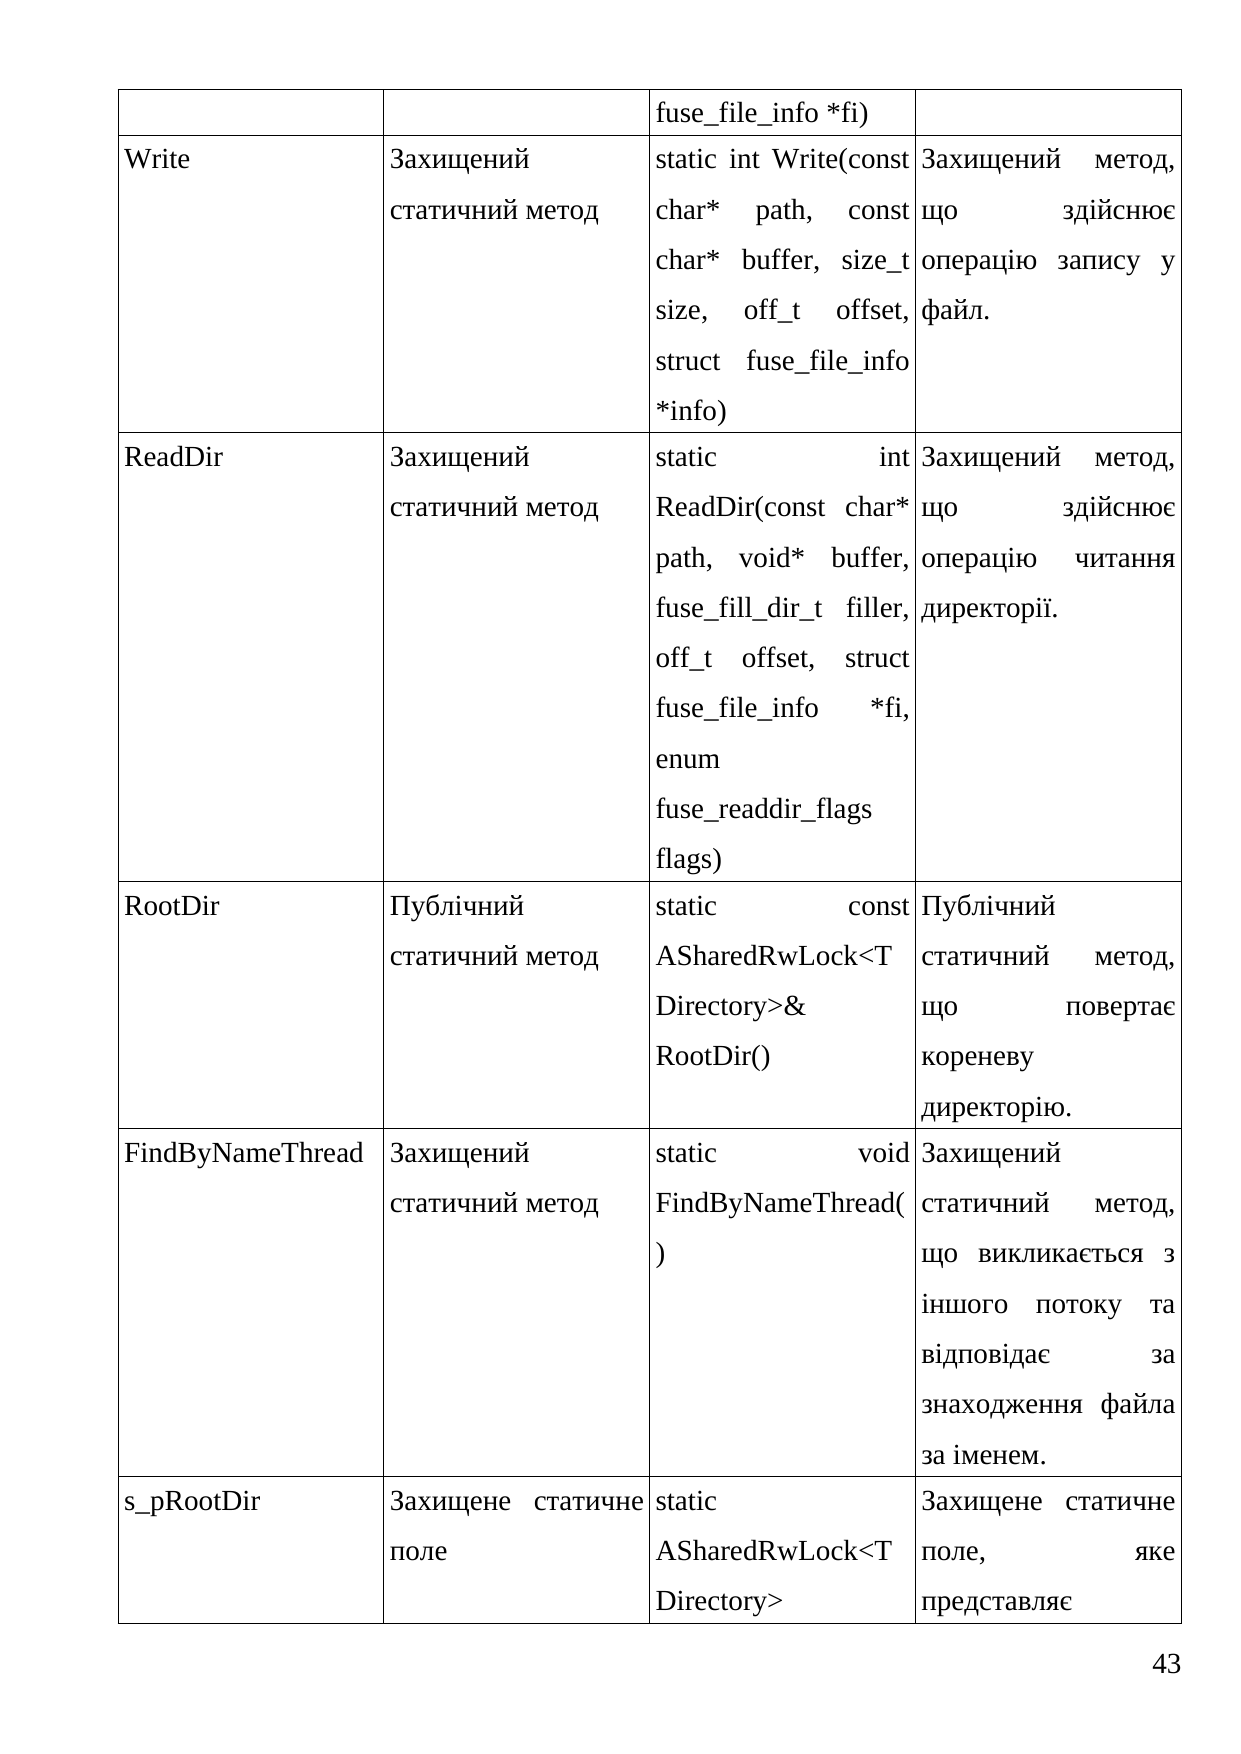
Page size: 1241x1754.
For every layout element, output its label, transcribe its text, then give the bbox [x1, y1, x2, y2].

table_cell fuse_file_info *fi) [650, 90, 915, 135]
table_cell static void FindByNameThread() [650, 1129, 915, 1476]
table_cell Write [119, 136, 383, 432]
table_cell static int ReadDir(const char* path, void* buffer, fuse_fill_dir_t filler, off_t offset, struct fuse_file_info *fi, enum fuse_readdir_flags flags) [650, 433, 915, 881]
table_cell RootDir [119, 882, 383, 1128]
table_cell ReadDir [119, 433, 383, 881]
table_cell Захищений статичний метод [384, 433, 649, 881]
table_cell Публічний статичний метод, що повертає кореневу директорію. [916, 882, 1181, 1128]
table_cell Захищене статичне поле [384, 1477, 649, 1623]
table_cell Захищений метод, що здійснює операцію запису у файл. [916, 136, 1181, 432]
table_cell [384, 90, 649, 135]
table_cell Захищене статичне поле, яке представляє [916, 1477, 1181, 1623]
table_cell static int Write(const char* path, const char* buffer, size_t size, off_t offset, struct fuse_file_info *info) [650, 136, 915, 432]
table_cell s_pRootDir [119, 1477, 383, 1623]
table_cell Захищений статичний метод, що викликається з іншого потоку та відповідає за знаходження файла за іменем. [916, 1129, 1181, 1476]
table_cell Захищений метод, що здійснює операцію читання директорії. [916, 433, 1181, 881]
table_cell FindByNameThread [119, 1129, 383, 1476]
table_cell [119, 90, 383, 135]
table_cell Публічний статичний метод [384, 882, 649, 1128]
table_cell Захищений статичний метод [384, 136, 649, 432]
table_cell static ASharedRwLock<TDirectory> [650, 1477, 915, 1623]
table_cell [916, 90, 1181, 135]
table_cell Захищений статичний метод [384, 1129, 649, 1476]
table_cell static const ASharedRwLock<TDirectory>& RootDir() [650, 882, 915, 1128]
